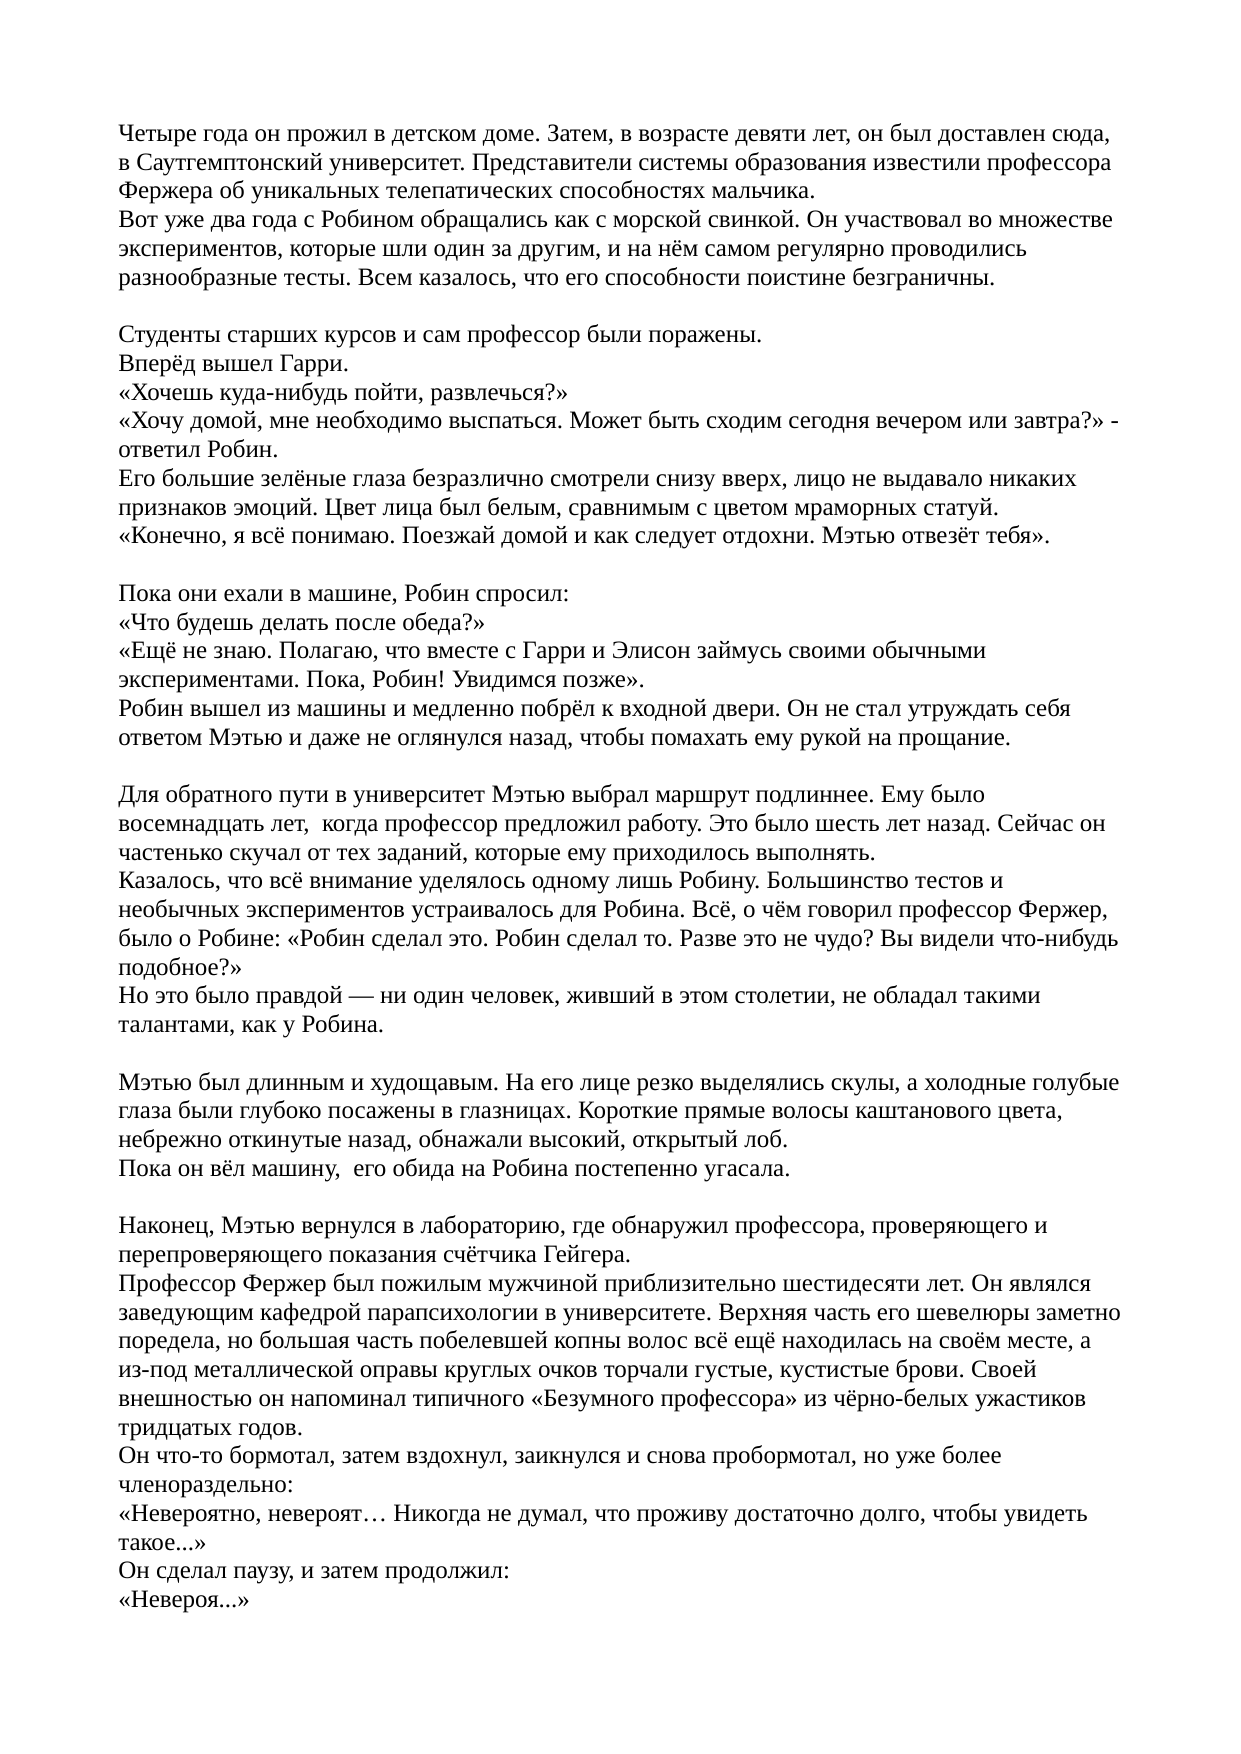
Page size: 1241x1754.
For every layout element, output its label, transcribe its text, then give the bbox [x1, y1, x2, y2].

text Его большие зелёные глаза безразлично смотрели снизу вверх, лицо не выдавало никаких признаков эмоций. Цвет лица был белым, сравнимым с цветом мраморных статуй. [118, 463, 1122, 521]
text «Что будешь делать после обеда?» [118, 607, 1122, 636]
text Но это было правдой — ни один человек, живший в этом столетии, не обладал такими талантами, как у Робина. [118, 981, 1122, 1038]
text «Хочешь куда-нибудь пойти, развлечься?» [118, 377, 1122, 406]
text «Хочу домой, мне необходимо выспаться. Может быть сходим сегодня вечером или завтра?» - ответил Робин. [118, 406, 1122, 463]
text Пока он вёл машину, его обида на Робина постепенно угасала. [118, 1153, 1122, 1182]
text «Невероятно, невероят… Никогда не думал, что проживу достаточно долго, чтобы увидеть такое...» [118, 1498, 1122, 1556]
text Казалось, что всё внимание уделялось одному лишь Робину. Большинство тестов и необычных экспериментов устраивалось для Робина. Всё, о чём говорил профессор Фержер, было о Робине: «Робин сделал это. Робин сделал то. Разве это не чудо? Вы видели что-нибудь подобное?» [118, 866, 1122, 981]
text Пока они ехали в машине, Робин спросил: [118, 578, 1122, 607]
text «Конечно, я всё понимаю. Поезжай домой и как следует отдохни. Мэтью отвезёт тебя». [118, 521, 1122, 549]
text Он сделал паузу, и затем продолжил: [118, 1556, 1122, 1584]
text Вперёд вышел Гарри. [118, 348, 1122, 377]
text Студенты старших курсов и сам профессор были поражены. [118, 319, 1122, 348]
text «Невероя...» [118, 1584, 1122, 1613]
text Для обратного пути в университет Мэтью выбрал маршрут подлиннее. Ему было восемнадцать лет, когда профессор предложил работу. Это было шесть лет назад. Сейчас он частенько скучал от тех заданий, которые ему приходилось выполнять. [118, 779, 1122, 866]
text «Ещё не знаю. Полагаю, что вместе с Гарри и Элисон займусь своими обычными экспериментами. Пока, Робин! Увидимся позже». [118, 636, 1122, 693]
text Робин вышел из машины и медленно побрёл к входной двери. Он не стал утруждать себя ответом Мэтью и даже не оглянулся назад, чтобы помахать ему рукой на прощание. [118, 693, 1122, 751]
text Вот уже два года с Робином обращались как с морской свинкой. Он участвовал во множестве экспериментов, которые шли один за другим, и на нём самом регулярно проводились разнообразные тесты. Всем казалось, что его способности поистине безграничны. [118, 204, 1122, 291]
text Наконец, Мэтью вернулся в лабораторию, где обнаружил профессора, проверяющего и перепроверяющего показания счётчика Гейгера. [118, 1211, 1122, 1268]
text Мэтью был длинным и худощавым. На его лице резко выделялись скулы, а холодные голубые глаза были глубоко посажены в глазницах. Короткие прямые волосы каштанового цвета, небрежно откинутые назад, обнажали высокий, открытый лоб. [118, 1067, 1122, 1153]
text Он что-то бормотал, затем вздохнул, заикнулся и снова пробормотал, но уже более членораздельно: [118, 1441, 1122, 1498]
text Четыре года он прожил в детском доме. Затем, в возрасте девяти лет, он был доставлен сюда, в Саутгемптонский университет. Представители системы образования известили профессора Фержера об уникальных телепатических способностях мальчика. [118, 118, 1122, 204]
text Профессор Фержер был пожилым мужчиной приблизительно шестидесяти лет. Он являлся заведующим кафедрой парапсихологии в университете. Верхняя часть его шевелюры заметно поредела, но большая часть побелевшей копны волос всё ещё находилась на своём месте, а из-под металлической оправы круглых очков торчали густые, кустистые брови. Своей внешностью он напоминал типичного «Безумного профессора» из чёрно-белых ужастиков тридцатых годов. [118, 1268, 1122, 1441]
